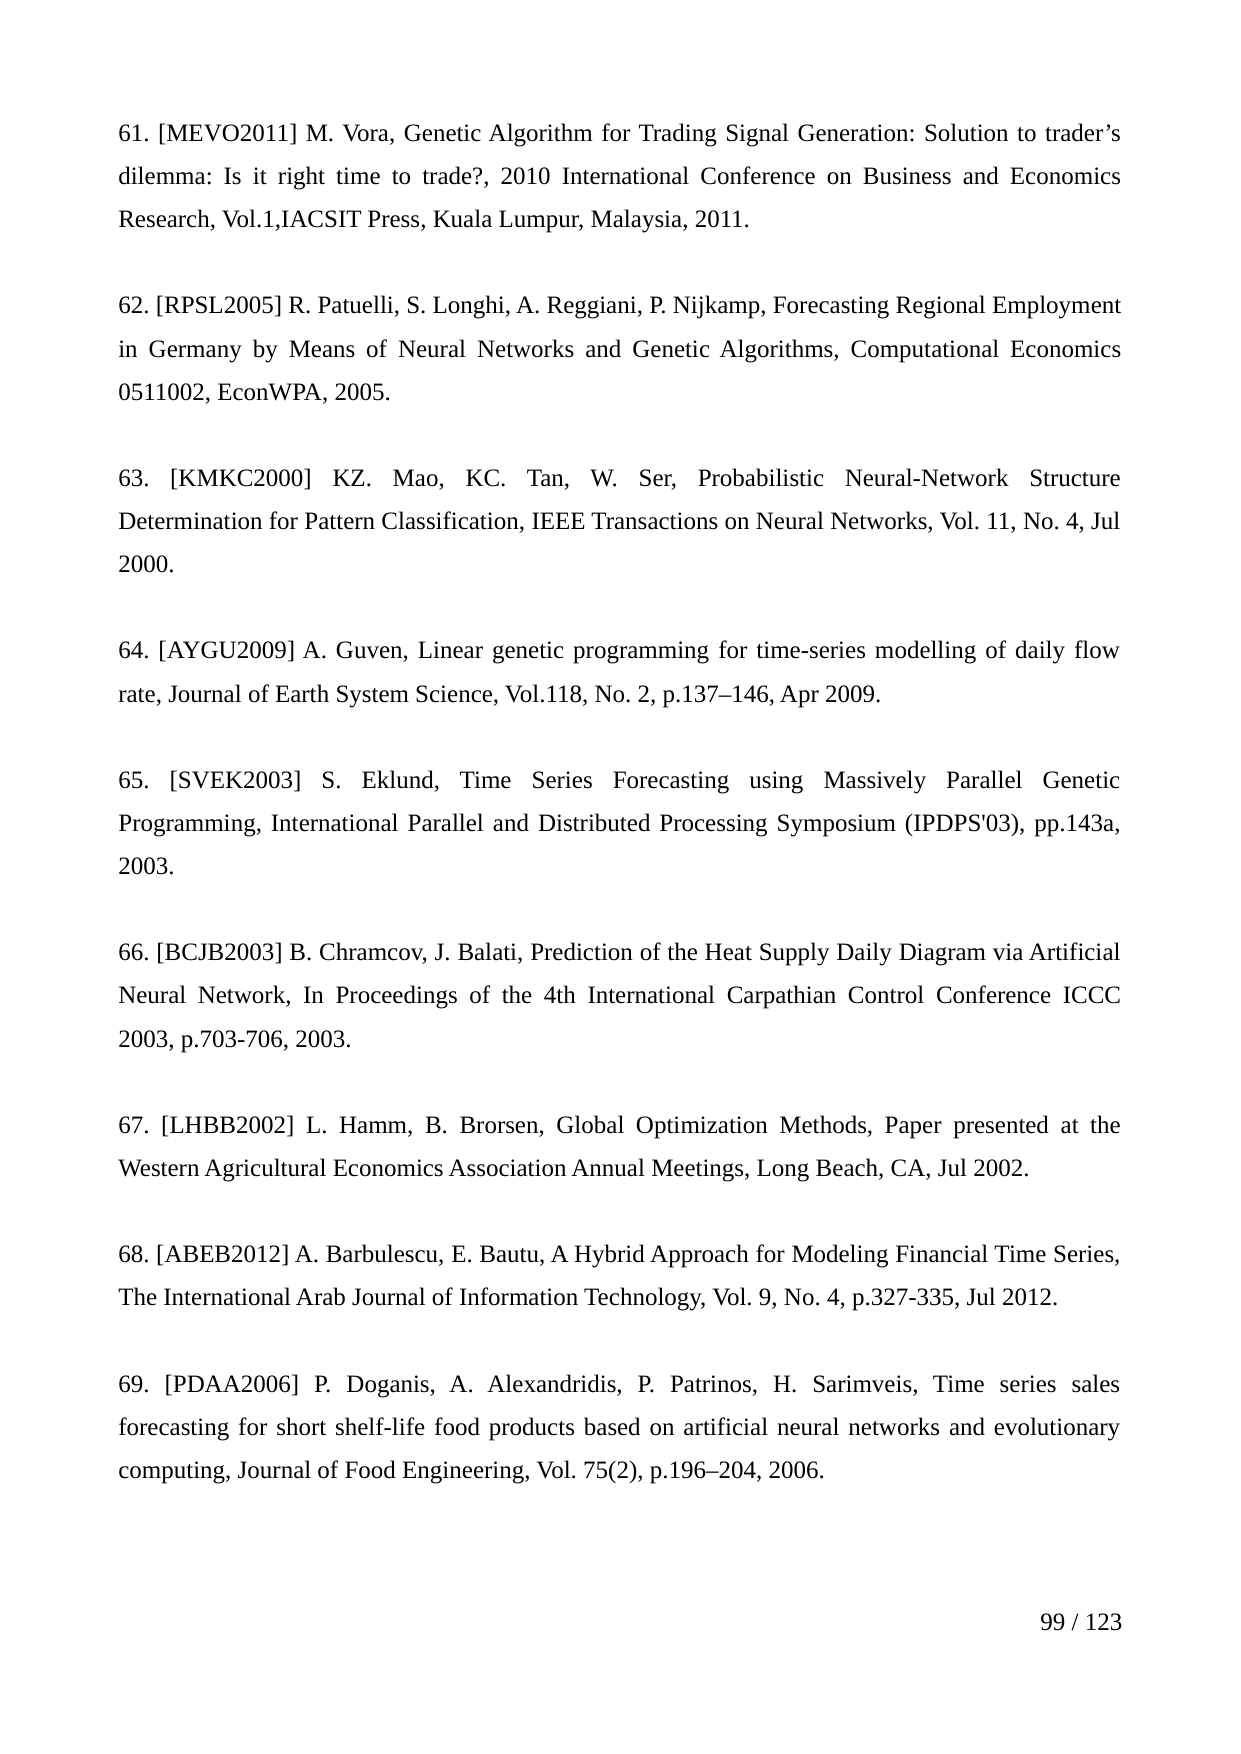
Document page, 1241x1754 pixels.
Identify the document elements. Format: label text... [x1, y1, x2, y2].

text 64. [AYGU2009] A. Guven, Linear genetic programming for time-series modelling of daily flow rate, Journal of Earth System Science, Vol.118, No. 2, p.137–146, Apr 2009. [118, 636, 1122, 707]
text 68. [ABEB2012] A. Barbulescu, E. Bautu, A Hybrid Approach for Modeling Financial Time Series, The International Arab Journal of Information Technology, Vol. 9, No. 4, p.327-335, Jul 2012. [118, 1239, 1122, 1311]
text 65. [SVEK2003] S. Eklund, Time Series Forecasting using Massively Parallel Genetic Programming, International Parallel and Distributed Processing Symposium (IPDPS'03), pp.143a, 2003. [118, 765, 1122, 880]
text 67. [LHBB2002] L. Hamm, B. Brorsen, Global Optimization Methods, Paper presented at the Western Agricultural Economics Association Annual Meetings, Long Beach, CA, Jul 2002. [118, 1110, 1122, 1182]
text 66. [BCJB2003] B. Chramcov, J. Balati, Prediction of the Heat Supply Daily Diagram via Artificial Neural Network, In Proceedings of the 4th International Carpathian Control Conference ICCC 2003, p.703-706, 2003. [118, 937, 1122, 1052]
text 62. [RPSL2005] R. Patuelli, S. Longhi, A. Reggiani, P. Nijkamp, Forecasting Regional Employment in Germany by Means of Neural Networks and Genetic Algorithms, Computational Economics 0511002, EconWPA, 2005. [118, 291, 1122, 406]
text 63. [KMKC2000] KZ. Mao, KC. Tan, W. Ser, Probabilistic Neural-Network Structure Determination for Pattern Classification, IEEE Transactions on Neural Networks, Vol. 11, No. 4, Jul 2000. [118, 463, 1122, 578]
text 61. [MEVO2011] M. Vora, Genetic Algorithm for Trading Signal Generation: Solution to trader’s dilemma: Is it right time to trade?, 2010 International Conference on Business and Economics Research, Vol.1,IACSIT Press, Kuala Lumpur, Malaysia, 2011. [118, 118, 1122, 233]
text 69. [PDAA2006] P. Doganis, A. Alexandridis, P. Patrinos, H. Sarimveis, Time series sales forecasting for short shelf-life food products based on artificial neural networks and evolutionary computing, Journal of Food Engineering, Vol. 75(2), p.196–204, 2006. [118, 1369, 1122, 1484]
